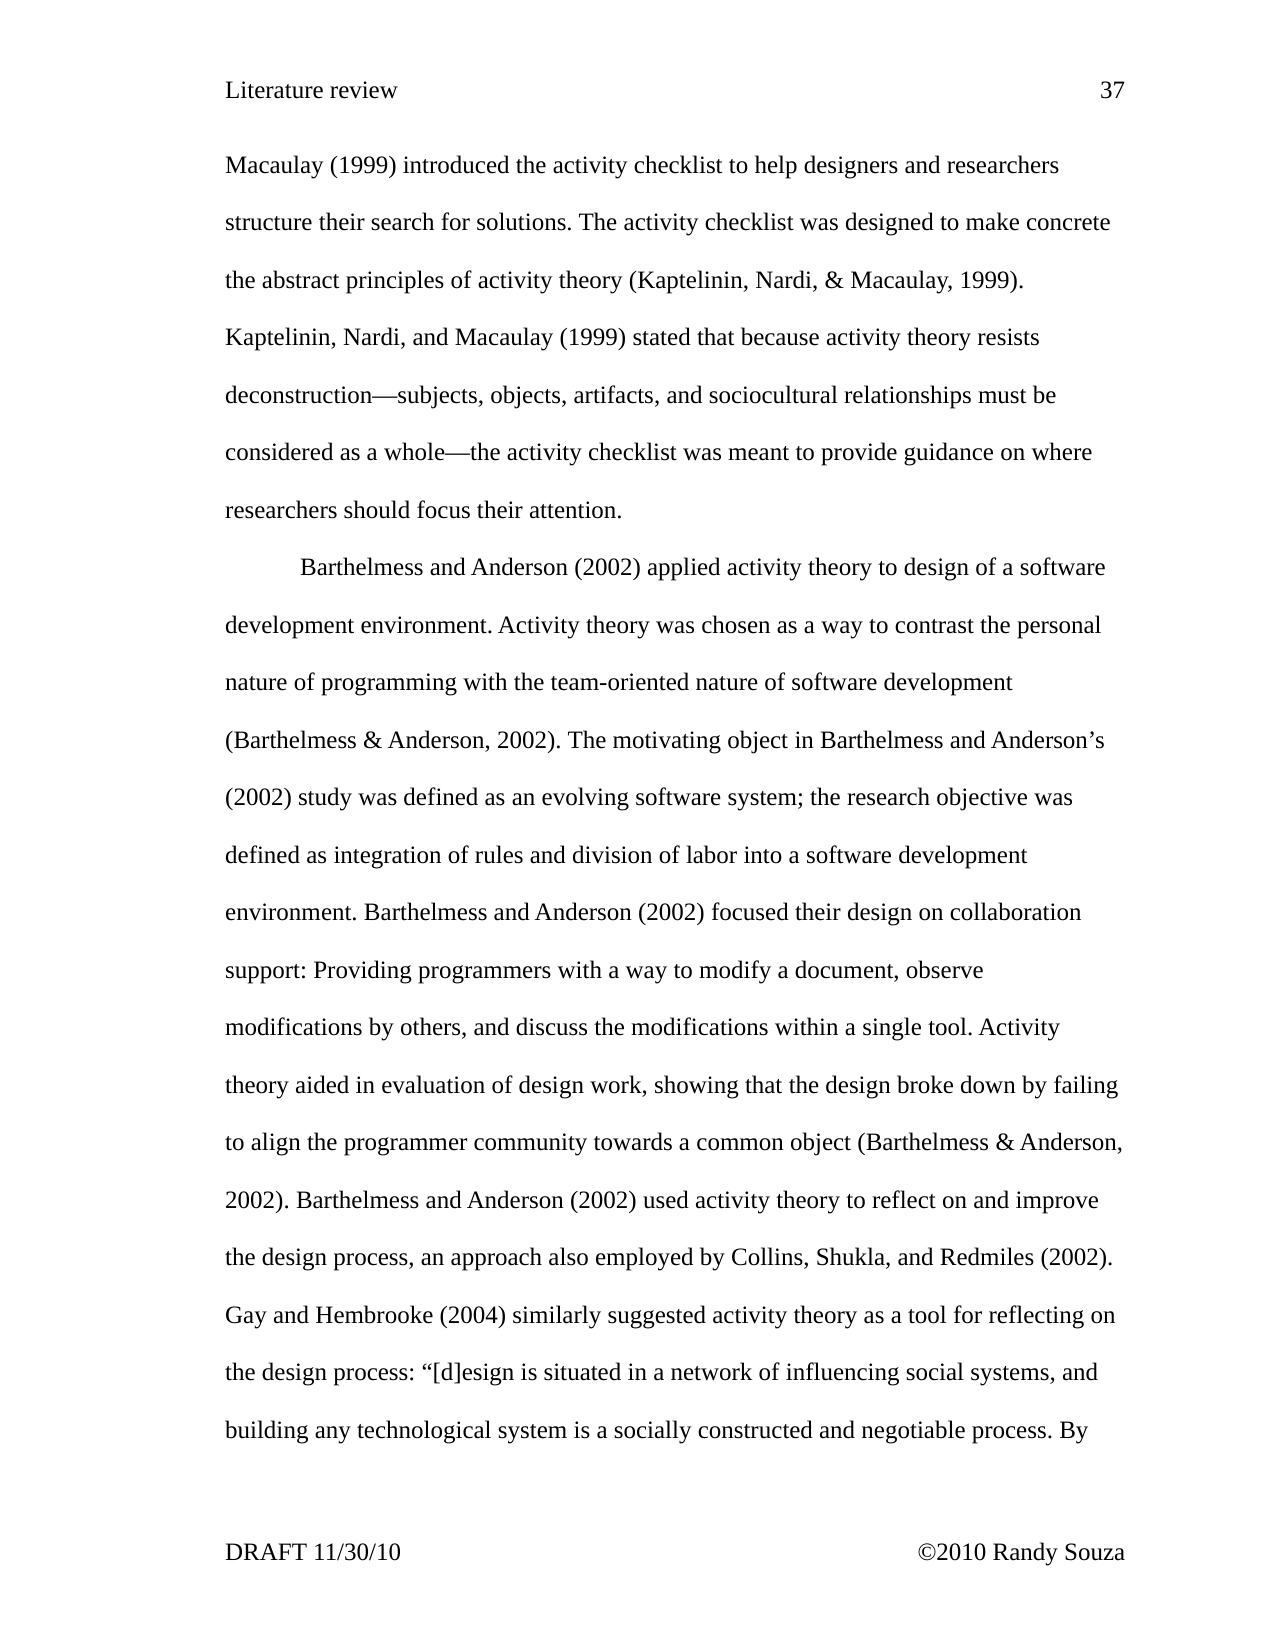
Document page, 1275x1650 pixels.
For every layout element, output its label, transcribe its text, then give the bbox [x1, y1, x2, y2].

text Macaulay (1999) introduced the activity checklist to help designers and researchers structure their search for solutions. The activity checklist was designed to make concrete the abstract principles of activity theory (Kaptelinin, Nardi, & Macaulay, 1999). Kaptelinin, Nardi, and Macaulay (1999) stated that because activity theory resists deconstruction—subjects, objects, artifacts, and sociocultural relationships must be considered as a whole—the activity checklist was meant to provide guidance on where researchers should focus their attention. [225, 150, 1125, 524]
text Barthelmess and Anderson (2002) applied activity theory to design of a software development environment. Activity theory was chosen as a way to contrast the personal nature of programming with the team-oriented nature of software development (Barthelmess & Anderson, 2002). The motivating object in Barthelmess and Anderson’s (2002) study was defined as an evolving software system; the research objective was defined as integration of rules and division of labor into a software development environment. Barthelmess and Anderson (2002) focused their design on collaboration support: Providing programmers with a way to modify a document, observe modifications by others, and discuss the modifications within a single tool. Activity theory aided in evaluation of design work, showing that the design broke down by failing to align the programmer community towards a common object (Barthelmess & Anderson, 2002). Barthelmess and Anderson (2002) used activity theory to reflect on and improve the design process, an approach also employed by Collins, Shukla, and Redmiles (2002). Gay and Hembrooke (2004) similarly suggested activity theory as a tool for reflecting on the design process: “[d]esign is situated in a network of influencing social systems, and building any technological system is a socially constructed and negotiable process. By [225, 552, 1125, 1444]
